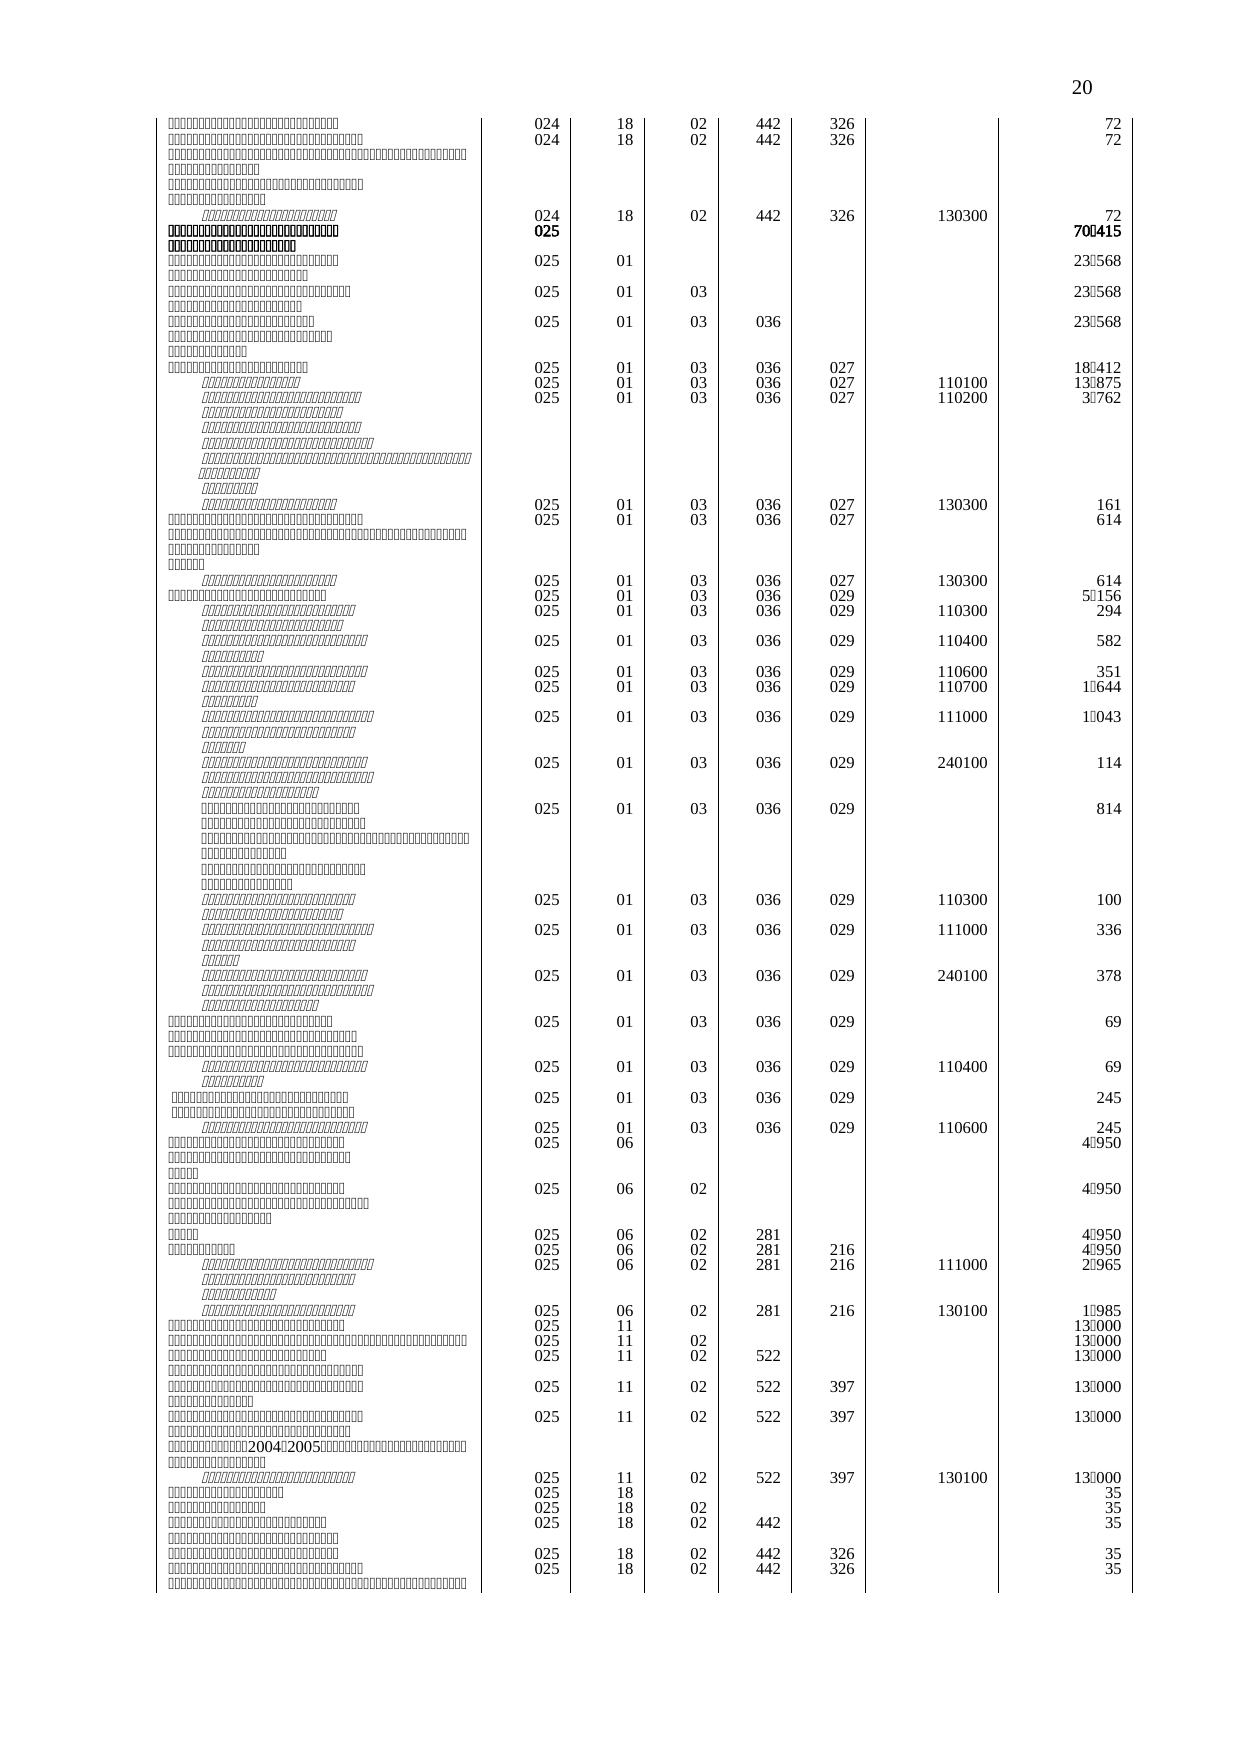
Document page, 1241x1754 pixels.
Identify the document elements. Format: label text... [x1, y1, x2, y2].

table_cell [792, 1228, 865, 1243]
table_cell  [792, 711, 865, 757]
table_cell  [157, 1320, 481, 1335]
table_cell  [571, 1122, 644, 1137]
table_cell  [866, 574, 998, 589]
table_cell  [792, 209, 865, 224]
table_cell  [999, 1320, 1132, 1335]
table_cell  [482, 681, 570, 711]
table_cell [1133, 1244, 1163, 1259]
table_cell  [482, 605, 570, 635]
table_cell  [719, 316, 791, 361]
table_cell  [645, 1517, 718, 1548]
table_cell  [719, 970, 791, 1015]
table_cell  [482, 1122, 570, 1137]
table_cell  [999, 1091, 1132, 1122]
table_cell [792, 1183, 865, 1228]
table_cell  [482, 255, 570, 285]
table_cell  [792, 361, 865, 377]
table_cell  [719, 1517, 791, 1548]
table_cell  [482, 118, 570, 133]
table_cell  [645, 1472, 718, 1487]
table_cell  [719, 1228, 791, 1243]
table_cell    [157, 1411, 481, 1472]
table_cell  [571, 1091, 644, 1122]
table_cell  [645, 1502, 718, 1517]
table_cell [866, 361, 998, 377]
table_cell  [157, 590, 481, 605]
table_cell  [482, 1091, 570, 1122]
table_cell  [482, 574, 570, 589]
table_cell [1133, 757, 1163, 802]
table_cell  [571, 605, 644, 635]
table_cell  [645, 361, 718, 377]
table_cell [866, 1091, 998, 1122]
table_cell [866, 803, 998, 894]
table_cell  [999, 1487, 1132, 1502]
table_cell  [645, 1304, 718, 1319]
table_cell  [482, 1320, 570, 1335]
table_cell  [645, 605, 718, 635]
table_cell  [999, 894, 1132, 924]
table_cell  [999, 1061, 1132, 1091]
table_cell  [571, 666, 644, 681]
table_cell  [645, 803, 718, 894]
table_cell  [719, 1091, 791, 1122]
table_cell  [792, 970, 865, 1015]
table_cell  [482, 1563, 570, 1593]
table_cell [1133, 1304, 1163, 1319]
table_cell [1133, 285, 1163, 316]
table_cell  [645, 574, 718, 589]
table_cell  [719, 681, 791, 711]
table_cell  [571, 1517, 644, 1548]
table_cell  [571, 1380, 644, 1411]
table_cell  [482, 361, 570, 377]
table_cell      [157, 803, 481, 894]
table_cell [1133, 1563, 1163, 1593]
table_cell  [571, 681, 644, 711]
table_cell  [999, 133, 1132, 209]
table_cell  [999, 574, 1132, 589]
table_cell  [157, 118, 481, 133]
table_cell  [482, 1137, 570, 1183]
table_cell [1133, 1380, 1163, 1411]
table_cell  [719, 1122, 791, 1137]
table_cell  [482, 635, 570, 666]
table_cell [866, 316, 998, 361]
table_cell  [999, 1502, 1132, 1517]
table_cell  [866, 970, 998, 1015]
table_cell [792, 1137, 865, 1183]
table_cell  [719, 635, 791, 666]
table_cell  [571, 1137, 644, 1183]
table_cell  [482, 1502, 570, 1517]
table_cell  [645, 970, 718, 1015]
table_cell  [645, 209, 718, 224]
table_cell  [645, 894, 718, 924]
table_cell  [571, 711, 644, 757]
table_cell [645, 225, 718, 255]
table_cell  [792, 635, 865, 666]
table_cell  [792, 574, 865, 589]
table_cell  [571, 1487, 644, 1502]
table_cell  [645, 133, 718, 209]
table_cell  [999, 316, 1132, 361]
table_cell  [157, 209, 481, 224]
table_cell  [157, 1335, 481, 1350]
table_cell  [792, 1380, 865, 1411]
table_cell  [482, 1183, 570, 1228]
table_cell   [157, 255, 481, 285]
table_cell  [571, 1244, 644, 1259]
table_cell [719, 1502, 791, 1517]
table_cell  [719, 361, 791, 377]
table_cell  [571, 498, 644, 513]
table_cell  [719, 209, 791, 224]
table_cell  [719, 1244, 791, 1259]
table_cell  [645, 681, 718, 711]
table_cell  [482, 1472, 570, 1487]
table_cell  [999, 285, 1132, 316]
table_cell  [571, 1228, 644, 1243]
table_cell  [571, 1320, 644, 1335]
table_cell [1133, 133, 1163, 209]
table_cell [571, 225, 644, 255]
table_cell  [645, 666, 718, 681]
table_cell [1133, 803, 1163, 894]
table_cell [1133, 1137, 1163, 1183]
table_cell  [157, 1304, 481, 1319]
table_cell  [157, 1548, 481, 1563]
table_cell [1133, 635, 1163, 666]
table_cell  [571, 1015, 644, 1061]
table_cell       [157, 392, 481, 498]
table_cell [1133, 1335, 1163, 1350]
table_cell  [571, 316, 644, 361]
table_cell  [645, 1259, 718, 1304]
table_cell [1133, 361, 1163, 377]
table_cell [1133, 1228, 1163, 1243]
table_cell [792, 316, 865, 361]
table_cell [645, 255, 718, 285]
table_cell  [482, 924, 570, 970]
table_cell  [645, 316, 718, 361]
table_cell  [719, 1380, 791, 1411]
table_cell [645, 1487, 718, 1502]
table_cell  [645, 118, 718, 133]
table_cell  [157, 1228, 481, 1243]
table_cell [792, 1320, 865, 1335]
table_cell  [792, 133, 865, 209]
table_cell [1133, 209, 1163, 224]
table_cell [1133, 1122, 1163, 1137]
table_cell  [571, 1259, 644, 1304]
table_cell  [866, 1122, 998, 1137]
table_cell  [157, 1502, 481, 1517]
table_cell  [999, 1122, 1132, 1137]
table_cell [1133, 1061, 1163, 1091]
table_cell  [482, 1335, 570, 1350]
table_cell  [866, 1259, 998, 1304]
table_cell    [157, 1137, 481, 1183]
table_cell  [571, 514, 644, 574]
table_cell [866, 118, 998, 133]
table_cell [866, 133, 998, 209]
table_cell   [157, 1563, 481, 1593]
table_cell    [157, 1015, 481, 1061]
table_cell  [571, 894, 644, 924]
table_cell  [645, 514, 718, 574]
table_cell  [792, 1015, 865, 1061]
table_cell  [792, 1563, 865, 1593]
table_cell [719, 1487, 791, 1502]
table_cell  [792, 1411, 865, 1472]
table_cell  [571, 924, 644, 970]
table_cell  [157, 1244, 481, 1259]
table_cell  [571, 1304, 644, 1319]
table_cell [866, 514, 998, 574]
table_cell   [157, 635, 481, 666]
table_cell [866, 1137, 998, 1183]
table_cell  [792, 894, 865, 924]
table_cell  [482, 894, 570, 924]
table_cell  [157, 498, 481, 513]
table_cell  [999, 1259, 1132, 1304]
table_cell  [645, 498, 718, 513]
table_cell  [719, 514, 791, 574]
table_cell [719, 1320, 791, 1335]
table_cell  [719, 1563, 791, 1593]
table_cell  [999, 1350, 1132, 1380]
table_cell  [866, 377, 998, 392]
table_cell [1133, 118, 1163, 133]
table_cell [1133, 1487, 1163, 1502]
table_cell  [571, 1548, 644, 1563]
table_cell  [719, 894, 791, 924]
table_cell [1133, 255, 1163, 285]
table_cell  [482, 803, 570, 894]
table_cell    [157, 316, 481, 361]
table_cell  [866, 635, 998, 666]
table_cell  [719, 924, 791, 970]
table_cell [1133, 1472, 1163, 1487]
table_cell [719, 285, 791, 316]
table_cell  [571, 757, 644, 802]
table_cell  [999, 1548, 1132, 1563]
table_cell  [792, 514, 865, 574]
table_cell  [571, 1411, 644, 1472]
table_cell   [157, 1517, 481, 1548]
table_cell [866, 1502, 998, 1517]
table_cell   [157, 1380, 481, 1411]
table_cell [1133, 1320, 1163, 1335]
table_cell  [645, 1335, 718, 1350]
table_cell  [571, 285, 644, 316]
table_cell  [719, 605, 791, 635]
table_cell    [157, 1183, 481, 1228]
table_cell  [571, 377, 644, 392]
table_cell  [645, 635, 718, 666]
table_cell [1133, 666, 1163, 681]
table_cell  [719, 1548, 791, 1563]
table_cell  [999, 1304, 1132, 1319]
table_cell  [866, 1472, 998, 1487]
table_cell    [157, 970, 481, 1015]
table_cell  [866, 757, 998, 802]
table_cell [866, 1015, 998, 1061]
table_cell  [792, 392, 865, 498]
table_cell   [157, 1061, 481, 1091]
table_cell  [645, 1244, 718, 1259]
table_cell [866, 1517, 998, 1548]
table_cell [866, 225, 998, 255]
table_cell  [482, 1304, 570, 1319]
table_cell   [157, 1091, 481, 1122]
table_cell  [645, 1380, 718, 1411]
table_cell     [157, 133, 481, 209]
table_cell  [571, 970, 644, 1015]
table_cell  [157, 1472, 481, 1487]
table_cell [1133, 590, 1163, 605]
table_cell  [719, 1259, 791, 1304]
table_cell  [482, 316, 570, 361]
table_cell [866, 1548, 998, 1563]
table_cell  [645, 285, 718, 316]
table_cell [792, 1335, 865, 1350]
table_cell  [482, 514, 570, 574]
table_cell  [999, 803, 1132, 894]
table_cell  [792, 118, 865, 133]
table_cell [719, 225, 791, 255]
table_cell  [999, 1563, 1132, 1593]
table_cell  [866, 894, 998, 924]
table_cell    [157, 514, 481, 574]
table_cell  [482, 590, 570, 605]
table_cell  [999, 1228, 1132, 1243]
table_cell  [645, 924, 718, 970]
table_cell [719, 1183, 791, 1228]
table_cell  [571, 1183, 644, 1228]
table_cell  [645, 1350, 718, 1380]
table_cell  [792, 924, 865, 970]
table_cell  [866, 209, 998, 224]
table_cell  [482, 498, 570, 513]
table_cell  [482, 1548, 570, 1563]
table_cell [792, 285, 865, 316]
table_cell  [792, 1548, 865, 1563]
table_cell [645, 1137, 718, 1183]
table_cell  [792, 605, 865, 635]
table_cell  [482, 1244, 570, 1259]
table_cell  [482, 757, 570, 802]
table_cell [866, 1350, 998, 1380]
table_cell [719, 1335, 791, 1350]
table_cell  [792, 1244, 865, 1259]
table_cell  [999, 1015, 1132, 1061]
table_cell [1133, 1411, 1163, 1472]
table_cell  [719, 757, 791, 802]
table_cell [1133, 1517, 1163, 1548]
table_cell  [571, 255, 644, 285]
table_cell  [571, 392, 644, 498]
table_cell  [999, 681, 1132, 711]
table_cell  [792, 498, 865, 513]
table_cell  [866, 392, 998, 498]
table_cell  [719, 803, 791, 894]
table_cell    [157, 757, 481, 802]
table_cell  [999, 1380, 1132, 1411]
table_cell   [157, 681, 481, 711]
table_cell    [157, 924, 481, 970]
table_cell  [571, 1472, 644, 1487]
table_cell  [571, 590, 644, 605]
table_cell [866, 1320, 998, 1335]
table_cell   [157, 285, 481, 316]
table_cell  [999, 1411, 1132, 1472]
table_cell [866, 255, 998, 285]
table_cell  [157, 361, 481, 377]
table_cell  [866, 924, 998, 970]
table_cell  [999, 666, 1132, 681]
table_cell  [999, 498, 1132, 513]
table_cell  [482, 1350, 570, 1380]
table_cell  [571, 118, 644, 133]
table_cell [1133, 1259, 1163, 1304]
table_cell  [719, 392, 791, 498]
table_cell  [792, 681, 865, 711]
table_cell  [157, 1122, 481, 1137]
table_cell  [999, 209, 1132, 224]
table_cell [866, 590, 998, 605]
table_cell [792, 1487, 865, 1502]
table_cell [1133, 392, 1163, 498]
table_cell  [645, 1015, 718, 1061]
table_cell  [866, 666, 998, 681]
table_cell  [999, 1472, 1132, 1487]
table_cell [792, 1350, 865, 1380]
table_cell  [719, 377, 791, 392]
table_cell  [999, 757, 1132, 802]
table_cell  [719, 1061, 791, 1091]
table_cell [866, 1335, 998, 1350]
table_cell [1133, 1091, 1163, 1122]
table_cell  [719, 711, 791, 757]
table_cell  [719, 1472, 791, 1487]
table_cell [1133, 316, 1163, 361]
table_cell  [157, 377, 481, 392]
table_cell  [719, 590, 791, 605]
table_cell  [719, 1411, 791, 1472]
table_cell  [571, 133, 644, 209]
table_cell [792, 225, 865, 255]
table_cell  [482, 1015, 570, 1061]
table_cell  [645, 377, 718, 392]
table_cell  [482, 970, 570, 1015]
table_cell [1133, 1350, 1163, 1380]
table_cell  [866, 1304, 998, 1319]
table_cell  [645, 590, 718, 605]
table_cell  [792, 1122, 865, 1137]
table_cell   [157, 894, 481, 924]
table_cell  [157, 1487, 481, 1502]
table_cell  [719, 1015, 791, 1061]
table_cell  [999, 514, 1132, 574]
table_cell [719, 255, 791, 285]
table_cell  [792, 1091, 865, 1122]
table_cell  [999, 392, 1132, 498]
table_cell [866, 1411, 998, 1472]
table_cell [1133, 681, 1163, 711]
table_cell  [999, 1517, 1132, 1548]
table_cell  [482, 711, 570, 757]
table_cell  [719, 666, 791, 681]
table_cell [792, 1502, 865, 1517]
table_cell [1133, 1015, 1163, 1061]
table_cell [1133, 225, 1163, 255]
table_cell  [792, 757, 865, 802]
table_cell   [157, 605, 481, 635]
table_cell  [482, 225, 570, 255]
table_cell  [999, 377, 1132, 392]
table_cell  [645, 1183, 718, 1228]
table_cell  [866, 711, 998, 757]
table_cell  [792, 803, 865, 894]
table_cell  [645, 757, 718, 802]
table_cell  [482, 666, 570, 681]
table_cell [1133, 1548, 1163, 1563]
table_cell  [999, 118, 1132, 133]
table_cell  [571, 1502, 644, 1517]
table_cell [719, 1137, 791, 1183]
table_cell  [645, 711, 718, 757]
table_cell  [999, 1137, 1132, 1183]
table_cell  [792, 1472, 865, 1487]
table_cell  [999, 924, 1132, 970]
table_cell  [999, 1183, 1132, 1228]
table_cell  [719, 118, 791, 133]
table_cell  [645, 392, 718, 498]
table_cell  [999, 225, 1132, 255]
table_cell  [645, 1061, 718, 1091]
table_cell  [571, 361, 644, 377]
table_cell  [866, 498, 998, 513]
table_cell  [482, 1061, 570, 1091]
table_cell  [645, 1122, 718, 1137]
table_cell [792, 255, 865, 285]
table_cell  [645, 1228, 718, 1243]
table_cell  [719, 1350, 791, 1380]
table_cell  [571, 635, 644, 666]
table_cell  [571, 1061, 644, 1091]
table_cell  [482, 392, 570, 498]
table_cell  [999, 1335, 1132, 1350]
table_cell  [645, 1563, 718, 1593]
table_cell [866, 1487, 998, 1502]
table_cell  [482, 133, 570, 209]
table_cell  [482, 1380, 570, 1411]
table_cell  [792, 590, 865, 605]
table_cell  [792, 377, 865, 392]
table_cell   [157, 1350, 481, 1380]
table_cell  [719, 1304, 791, 1319]
table_cell  [482, 285, 570, 316]
table_cell  [866, 605, 998, 635]
table_cell  [482, 209, 570, 224]
table_cell  [645, 1091, 718, 1122]
table_cell  [571, 1563, 644, 1593]
table_cell  [999, 255, 1132, 285]
table_cell  [999, 970, 1132, 1015]
table_cell  [645, 1411, 718, 1472]
table_cell  [866, 1061, 998, 1091]
table_cell  [482, 377, 570, 392]
table_cell  [999, 635, 1132, 666]
table_cell  [571, 803, 644, 894]
table_cell  [866, 681, 998, 711]
table_cell [792, 1517, 865, 1548]
table_cell   [157, 225, 481, 255]
table_cell  [571, 574, 644, 589]
table_cell  [482, 1517, 570, 1548]
table_cell  [645, 1548, 718, 1563]
table_cell  [792, 1061, 865, 1091]
table_cell  [157, 574, 481, 589]
table_cell [1133, 605, 1163, 635]
table_cell  [999, 590, 1132, 605]
table_cell  [999, 711, 1132, 757]
table_cell [1133, 894, 1163, 924]
table_cell  [571, 209, 644, 224]
table_cell  [482, 1259, 570, 1304]
table_cell  [719, 498, 791, 513]
table_cell  [157, 666, 481, 681]
table_cell  [999, 361, 1132, 377]
table_cell [866, 285, 998, 316]
table_cell [1133, 514, 1163, 574]
table_cell [866, 1380, 998, 1411]
table_cell [866, 1563, 998, 1593]
table_cell  [792, 1259, 865, 1304]
table_cell [1133, 377, 1163, 392]
table_cell  [482, 1411, 570, 1472]
table_cell [866, 1228, 998, 1243]
table_cell  [719, 574, 791, 589]
table_cell [866, 1183, 998, 1228]
table_cell [1133, 1183, 1163, 1228]
table_cell  [999, 605, 1132, 635]
table_cell [1133, 1502, 1163, 1517]
table_cell [866, 1244, 998, 1259]
table_cell [1133, 574, 1163, 589]
table_cell [1133, 711, 1163, 757]
table_cell  [482, 1487, 570, 1502]
table_cell  [571, 1335, 644, 1350]
table_cell [1133, 924, 1163, 970]
table_cell [645, 1320, 718, 1335]
table_cell  [571, 1350, 644, 1380]
table_cell  [792, 1304, 865, 1319]
table_cell [1133, 970, 1163, 1015]
table_cell    [157, 711, 481, 757]
table_cell    [157, 1259, 481, 1304]
table_cell  [999, 1244, 1132, 1259]
table_cell  [719, 133, 791, 209]
table_cell [1133, 498, 1163, 513]
table_cell  [792, 666, 865, 681]
table_cell  [482, 1228, 570, 1243]
